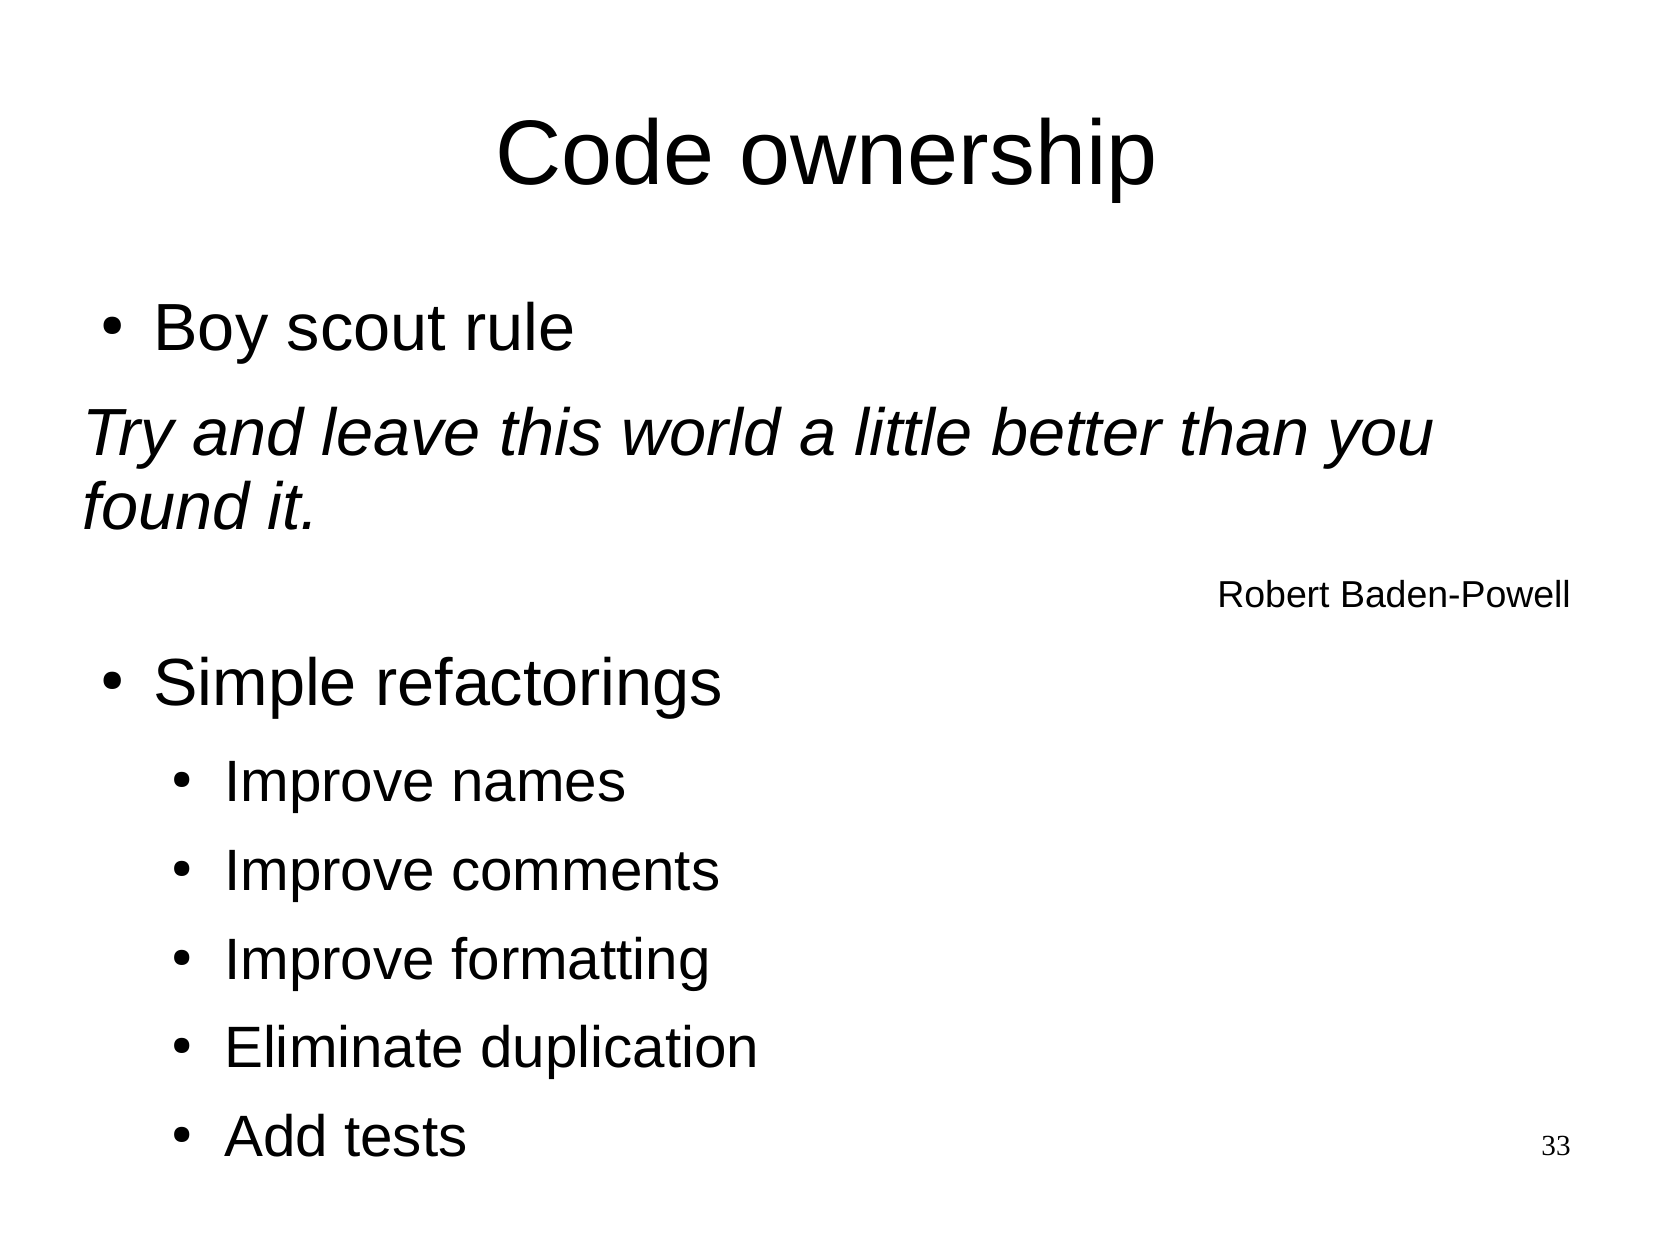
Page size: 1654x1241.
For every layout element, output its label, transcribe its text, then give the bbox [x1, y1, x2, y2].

list Boy scout rule Try and leave this world a little better than you found it. Robert Baden-Powell Simple refactorings Improve names Improve comments Improve formatting Eliminate duplication Add tests [82, 290, 1571, 1168]
title Code ownership [82, 49, 1571, 257]
